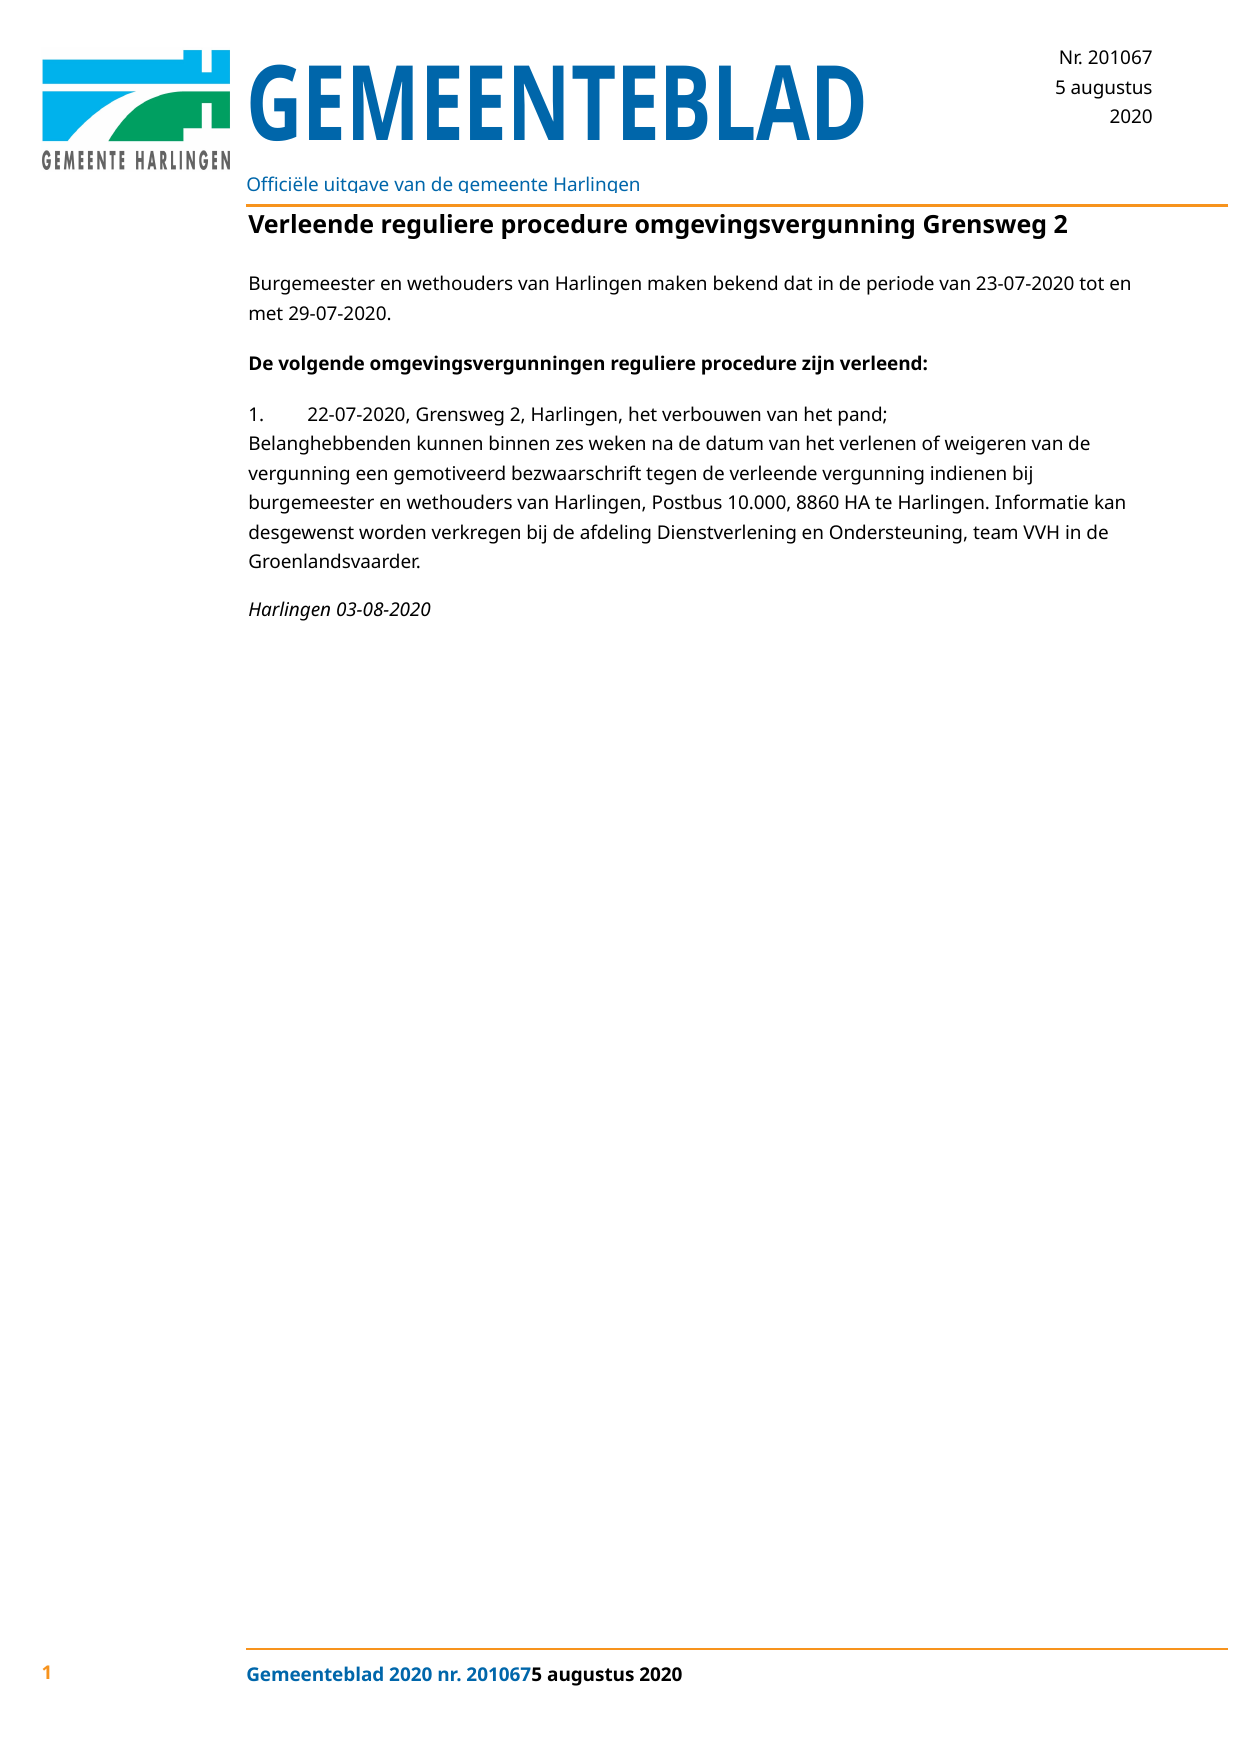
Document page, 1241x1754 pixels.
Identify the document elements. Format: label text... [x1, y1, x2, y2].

text Harlingen 03-08-2020 [248, 596, 1152, 622]
text Verleende reguliere procedure omgevingsvergunning Grensweg 2 [248, 207, 1152, 241]
list 22-07-2020, Grensweg 2, Harlingen, het verbouwen van het pand; [248, 401, 1152, 426]
text De volgende omgevingsvergunningen reguliere procedure zijn verleend: [248, 350, 1152, 376]
text Burgemeester en wethouders van Harlingen maken bekend dat in de periode van 23-07-2020 tot en met 29-07-2020. [248, 270, 1152, 326]
picture [41, 47, 231, 172]
text Belanghebbenden kunnen binnen zes weken na de datum van het verlenen of weigeren van de vergunning een gemotiveerd bezwaarschrift tegen de verleende vergunning indienen bij burgemeester en wethouders van Harlingen, Postbus 10.000, 8860 HA te Harlingen. Informatie kan desgewenst worden verkregen bij de afdeling Dienstverlening en Ondersteuning, team VVH in de Groenlandsvaarder. [248, 430, 1152, 574]
